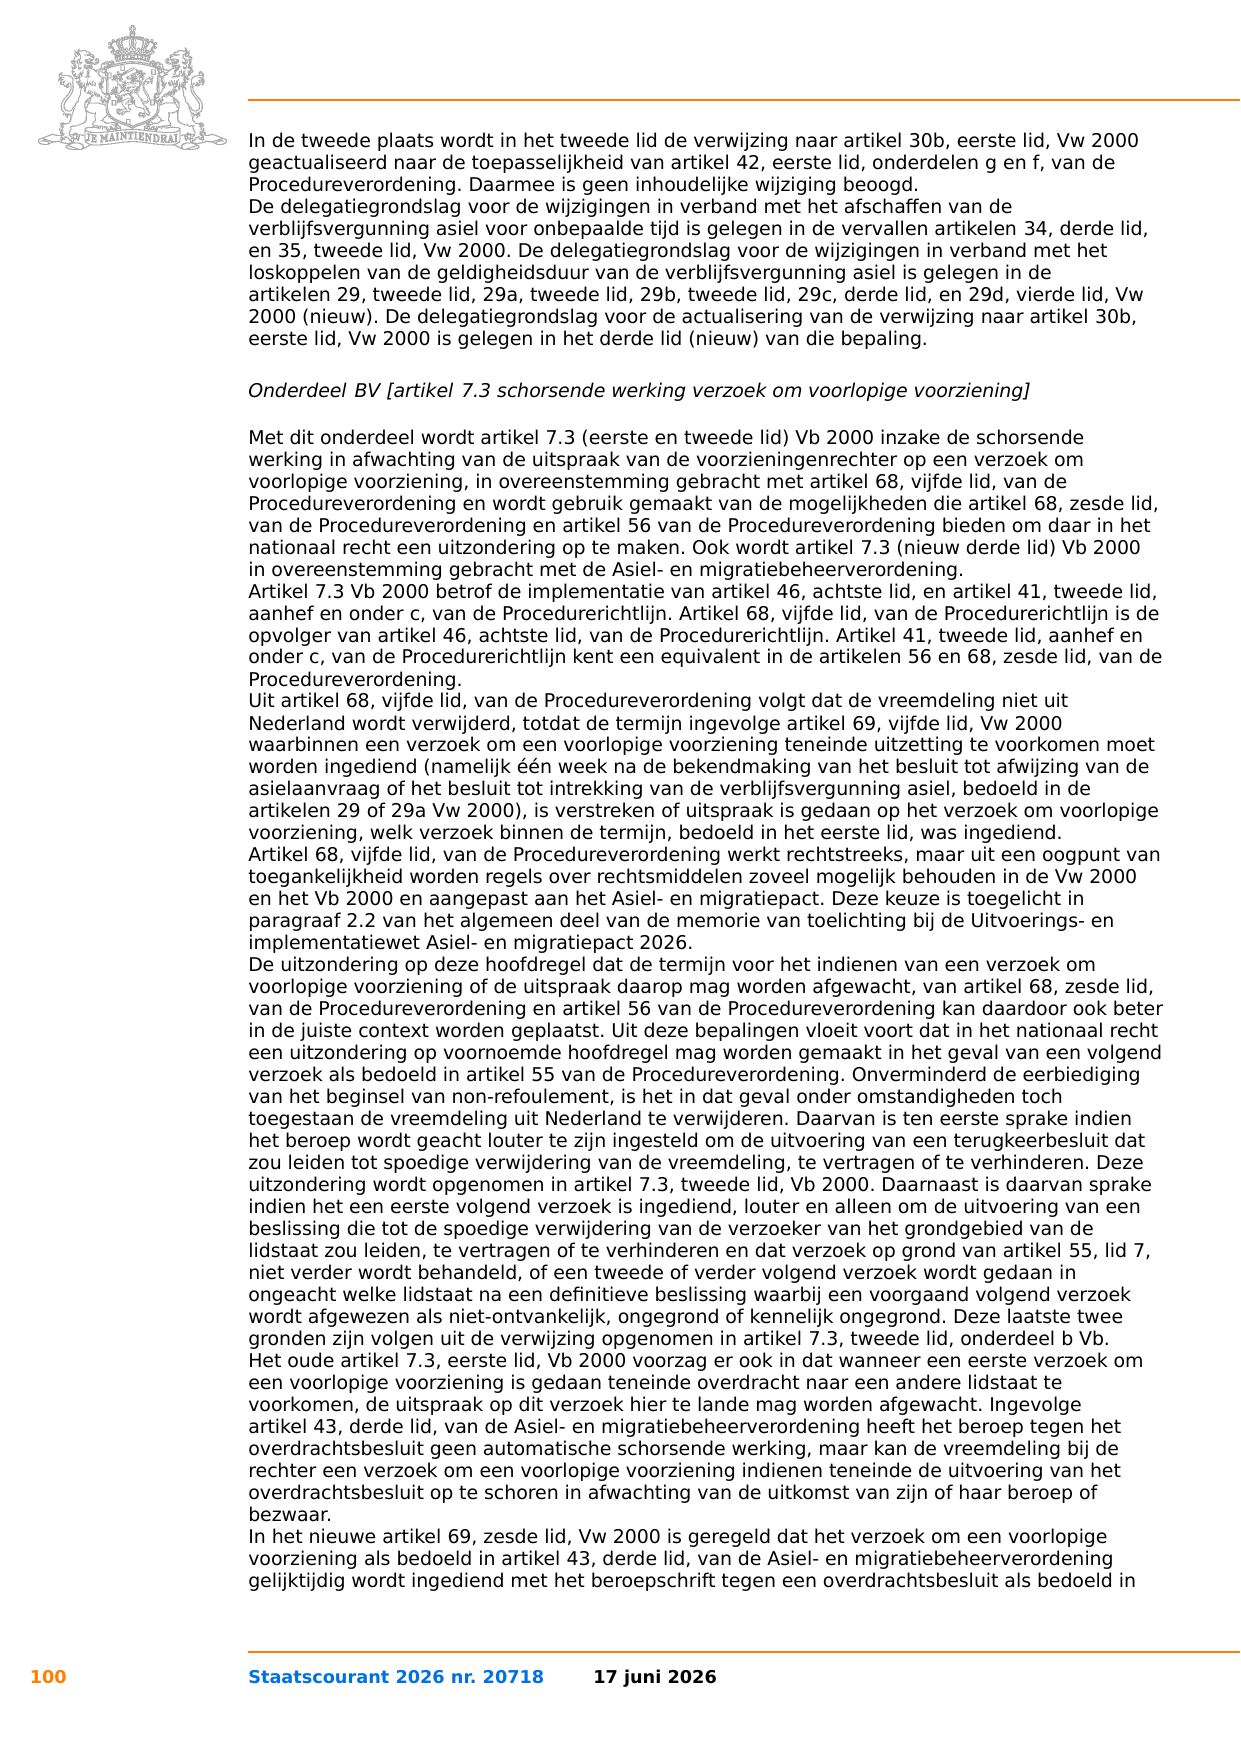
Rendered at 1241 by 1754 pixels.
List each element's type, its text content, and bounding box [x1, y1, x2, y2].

text De uitzondering op deze hoofdregel dat de termijn voor het indienen van een verzoek om voorlopige voorziening of de uitspraak daarop mag worden afgewacht, van artikel 68, zesde lid, van de Procedureverordening en artikel 56 van de Procedureverordening kan daardoor ook beter in de juiste context worden geplaatst. Uit deze bepalingen vloeit voort dat in het nationaal recht een uitzondering op voornoemde hoofdregel mag worden gemaakt in het geval van een volgend verzoek als bedoeld in artikel 55 van de Procedureverordening. Onverminderd de eerbiediging van het beginsel van non-refoulement, is het in dat geval onder omstandigheden toch toegestaan de vreemdeling uit Nederland te verwijderen. Daarvan is ten eerste sprake indien het beroep wordt geacht louter te zijn ingesteld om de uitvoering van een terugkeerbesluit dat zou leiden tot spoedige verwijdering van de vreemdeling, te vertragen of te verhinderen. Deze uitzondering wordt opgenomen in artikel 7.3, tweede lid, Vb 2000. Daarnaast is daarvan sprake indien het een eerste volgend verzoek is ingediend, louter en alleen om de uitvoering van een beslissing die tot de spoedige verwijdering van de verzoeker van het grondgebied van de lidstaat zou leiden, te vertragen of te verhinderen en dat verzoek op grond van artikel 55, lid 7, niet verder wordt behandeld, of een tweede of verder volgend verzoek wordt gedaan in ongeacht welke lidstaat na een definitieve beslissing waarbij een voorgaand volgend verzoek wordt afgewezen als niet-ontvankelijk, ongegrond of kennelijk ongegrond. Deze laatste twee gronden zijn volgen uit de verwijzing opgenomen in artikel 7.3, tweede lid, onderdeel b Vb. [248, 954, 1163, 1350]
picture [38, 25, 227, 150]
text Artikel 7.3 Vb 2000 betrof de implementatie van artikel 46, achtste lid, en artikel 41, tweede lid, aanhef en onder c, van de Procedurerichtlijn. Artikel 68, vijfde lid, van de Procedurerichtlijn is de opvolger van artikel 46, achtste lid, van de Procedurerichtlijn. Artikel 41, tweede lid, aanhef en onder c, van de Procedurerichtlijn kent een equivalent in de artikelen 56 en 68, zesde lid, van de Procedureverordening. [248, 581, 1163, 690]
text De delegatiegrondslag voor de wijzigingen in verband met het afschaffen van de verblijfsvergunning asiel voor onbepaalde tijd is gelegen in de vervallen artikelen 34, derde lid, en 35, tweede lid, Vw 2000. De delegatiegrondslag voor de wijzigingen in verband met het loskoppelen van de geldigheidsduur van de verblijfsvergunning asiel is gelegen in de artikelen 29, tweede lid, 29a, tweede lid, 29b, tweede lid, 29c, derde lid, en 29d, vierde lid, Vw 2000 (nieuw). De delegatiegrondslag voor de actualisering van de verwijzing naar artikel 30b, eerste lid, Vw 2000 is gelegen in het derde lid (nieuw) van die bepaling. [248, 196, 1163, 350]
text Met dit onderdeel wordt artikel 7.3 (eerste en tweede lid) Vb 2000 inzake de schorsende werking in afwachting van de uitspraak van de voorzieningenrechter op een verzoek om voorlopige voorziening, in overeenstemming gebracht met artikel 68, vijfde lid, van de Procedureverordening en wordt gebruik gemaakt van de mogelijkheden die artikel 68, zesde lid, van de Procedureverordening en artikel 56 van de Procedureverordening bieden om daar in het nationaal recht een uitzondering op te maken. Ook wordt artikel 7.3 (nieuw derde lid) Vb 2000 in overeenstemming gebracht met de Asiel- en migratiebeheerverordening. [248, 427, 1163, 581]
text Het oude artikel 7.3, eerste lid, Vb 2000 voorzag er ook in dat wanneer een eerste verzoek om een voorlopige voorziening is gedaan teneinde overdracht naar een andere lidstaat te voorkomen, de uitspraak op dit verzoek hier te lande mag worden afgewacht. Ingevolge artikel 43, derde lid, van de Asiel- en migratiebeheerverordening heeft het beroep tegen het overdrachtsbesluit geen automatische schorsende werking, maar kan de vreemdeling bij de rechter een verzoek om een voorlopige voorziening indienen teneinde de uitvoering van het overdrachtsbesluit op te schoren in afwachting van de uitkomst van zijn of haar beroep of bezwaar. [248, 1350, 1163, 1526]
subtitle Onderdeel BV [artikel 7.3 schorsende werking verzoek om voorlopige voorziening] [248, 380, 1163, 402]
text In het nieuwe artikel 69, zesde lid, Vw 2000 is geregeld dat het verzoek om een voorlopige voorziening als bedoeld in artikel 43, derde lid, van de Asiel- en migratiebeheerverordening gelijktijdig wordt ingediend met het beroepschrift tegen een overdrachtsbesluit als bedoeld in [248, 1526, 1163, 1592]
text In de tweede plaats wordt in het tweede lid de verwijzing naar artikel 30b, eerste lid, Vw 2000 geactualiseerd naar de toepasselijkheid van artikel 42, eerste lid, onderdelen g en f, van de Procedureverordening. Daarmee is geen inhoudelijke wijziging beoogd. [248, 130, 1163, 196]
text Uit artikel 68, vijfde lid, van de Procedureverordening volgt dat de vreemdeling niet uit Nederland wordt verwijderd, totdat de termijn ingevolge artikel 69, vijfde lid, Vw 2000 waarbinnen een verzoek om een voorlopige voorziening teneinde uitzetting te voorkomen moet worden ingediend (namelijk één week na de bekendmaking van het besluit tot afwijzing van de asielaanvraag of het besluit tot intrekking van de verblijfsvergunning asiel, bedoeld in de artikelen 29 of 29a Vw 2000), is verstreken of uitspraak is gedaan op het verzoek om voorlopige voorziening, welk verzoek binnen de termijn, bedoeld in het eerste lid, was ingediend. Artikel 68, vijfde lid, van de Procedureverordening werkt rechtstreeks, maar uit een oogpunt van toegankelijkheid worden regels over rechtsmiddelen zoveel mogelijk behouden in de Vw 2000 en het Vb 2000 en aangepast aan het Asiel- en migratiepact. Deze keuze is toegelicht in paragraaf 2.2 van het algemeen deel van de memorie van toelichting bij de Uitvoerings- en implementatiewet Asiel- en migratiepact 2026. [248, 690, 1163, 954]
